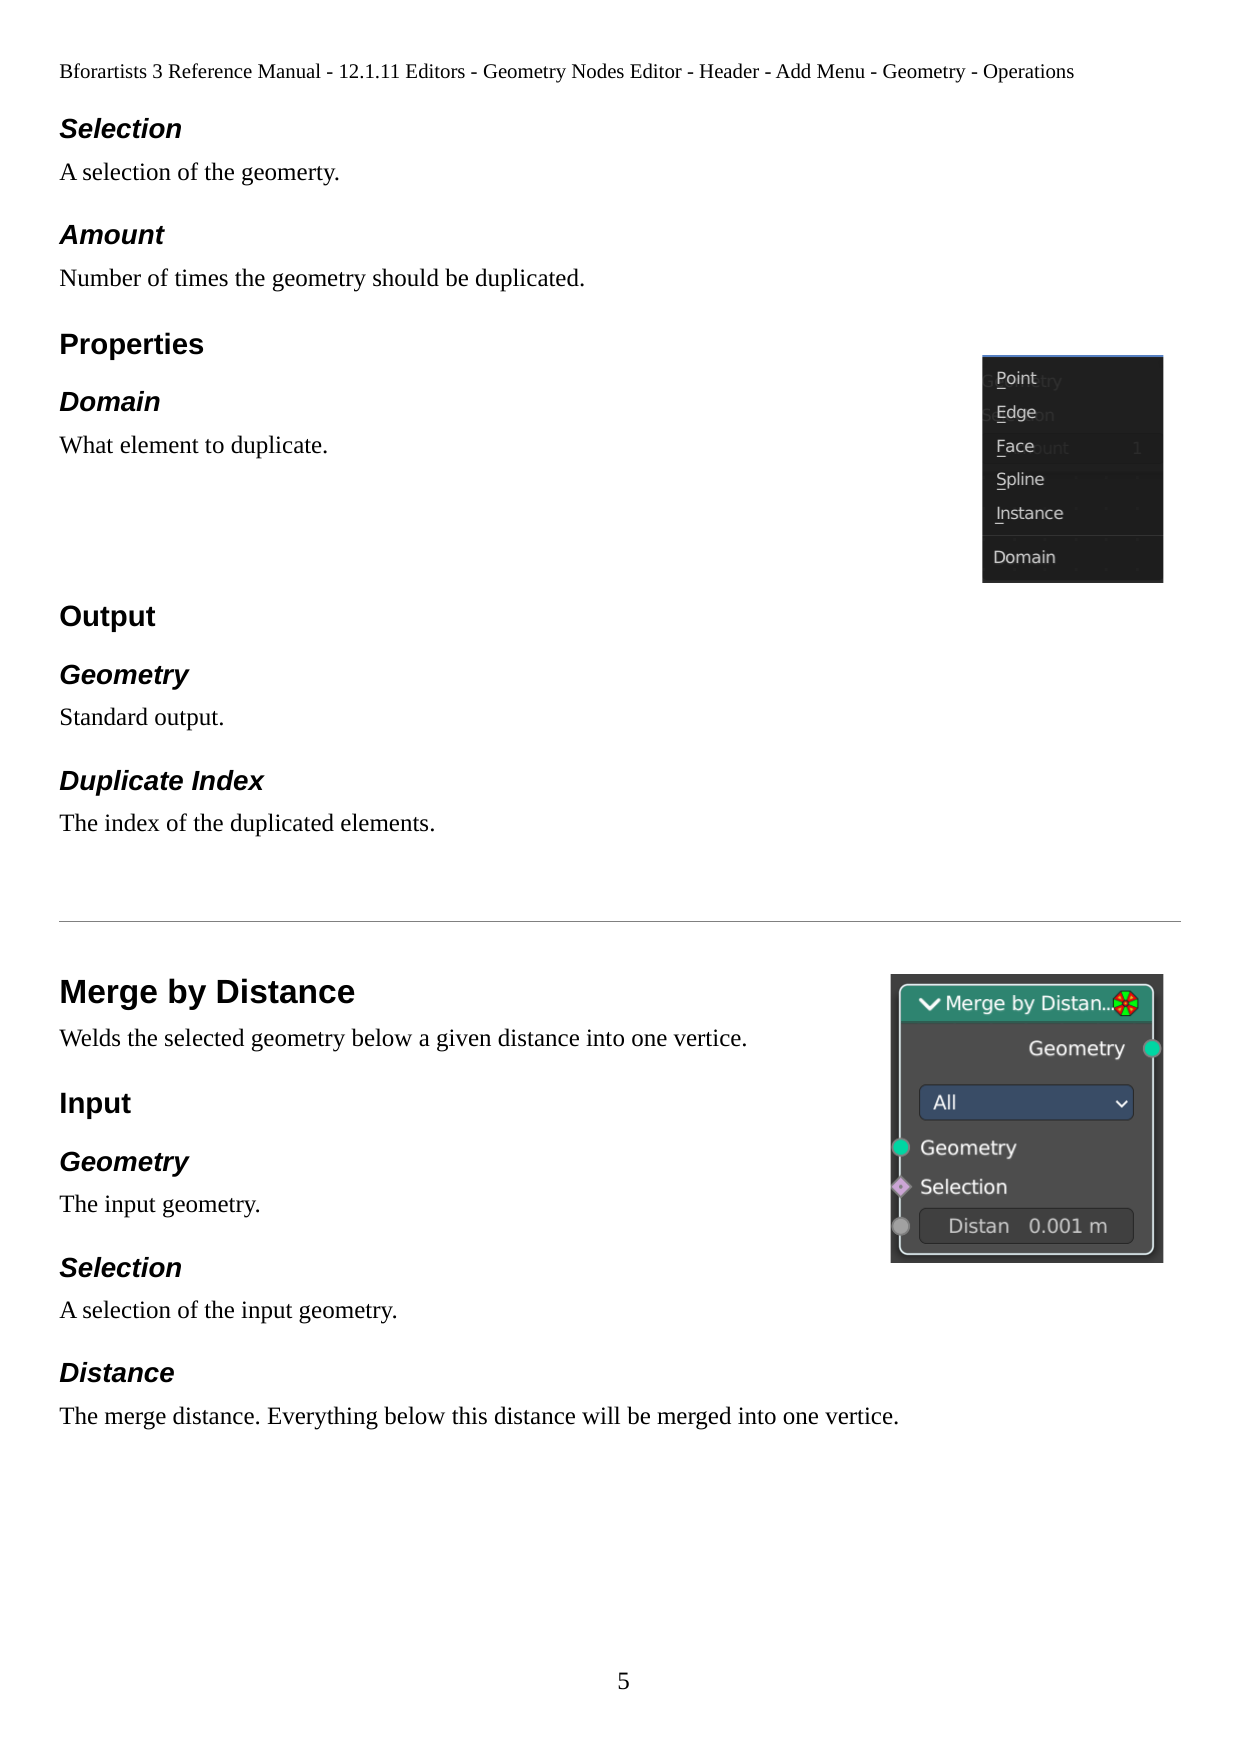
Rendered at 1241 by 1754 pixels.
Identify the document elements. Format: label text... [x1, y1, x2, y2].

subtitle Selection [59, 1251, 1181, 1283]
subtitle Output [59, 599, 1181, 633]
text What element to duplicate. [59, 430, 982, 458]
text Welds the selected geometry below a given distance into one vertice. [59, 1023, 890, 1051]
text Standard output. [59, 702, 1181, 731]
text A selection of the input geometry. [59, 1295, 1181, 1324]
subtitle [1164, 1086, 1181, 1120]
text Number of times the geometry should be duplicated. [59, 263, 1181, 292]
subtitle Geometry [59, 658, 1181, 690]
text The index of the duplicated elements. [59, 808, 1181, 837]
text The input geometry. [59, 1189, 890, 1218]
subtitle [1164, 1145, 1181, 1177]
subtitle Domain [59, 385, 982, 417]
subtitle [1164, 385, 1181, 417]
text [1164, 1189, 1181, 1218]
subtitle Selection [59, 113, 1181, 144]
subtitle Input [59, 1086, 890, 1120]
subtitle Distance [59, 1357, 1181, 1389]
text A selection of the geomerty. [59, 157, 1181, 186]
subtitle Properties [59, 327, 1181, 360]
picture [982, 355, 1164, 583]
subtitle Merge by Distance [59, 971, 1181, 1010]
subtitle Amount [59, 218, 1181, 250]
subtitle Geometry [59, 1145, 890, 1177]
picture [890, 974, 1164, 1263]
text The merge distance. Everything below this distance will be merged into one vertice. [59, 1401, 1181, 1430]
subtitle Duplicate Index [59, 764, 1181, 796]
